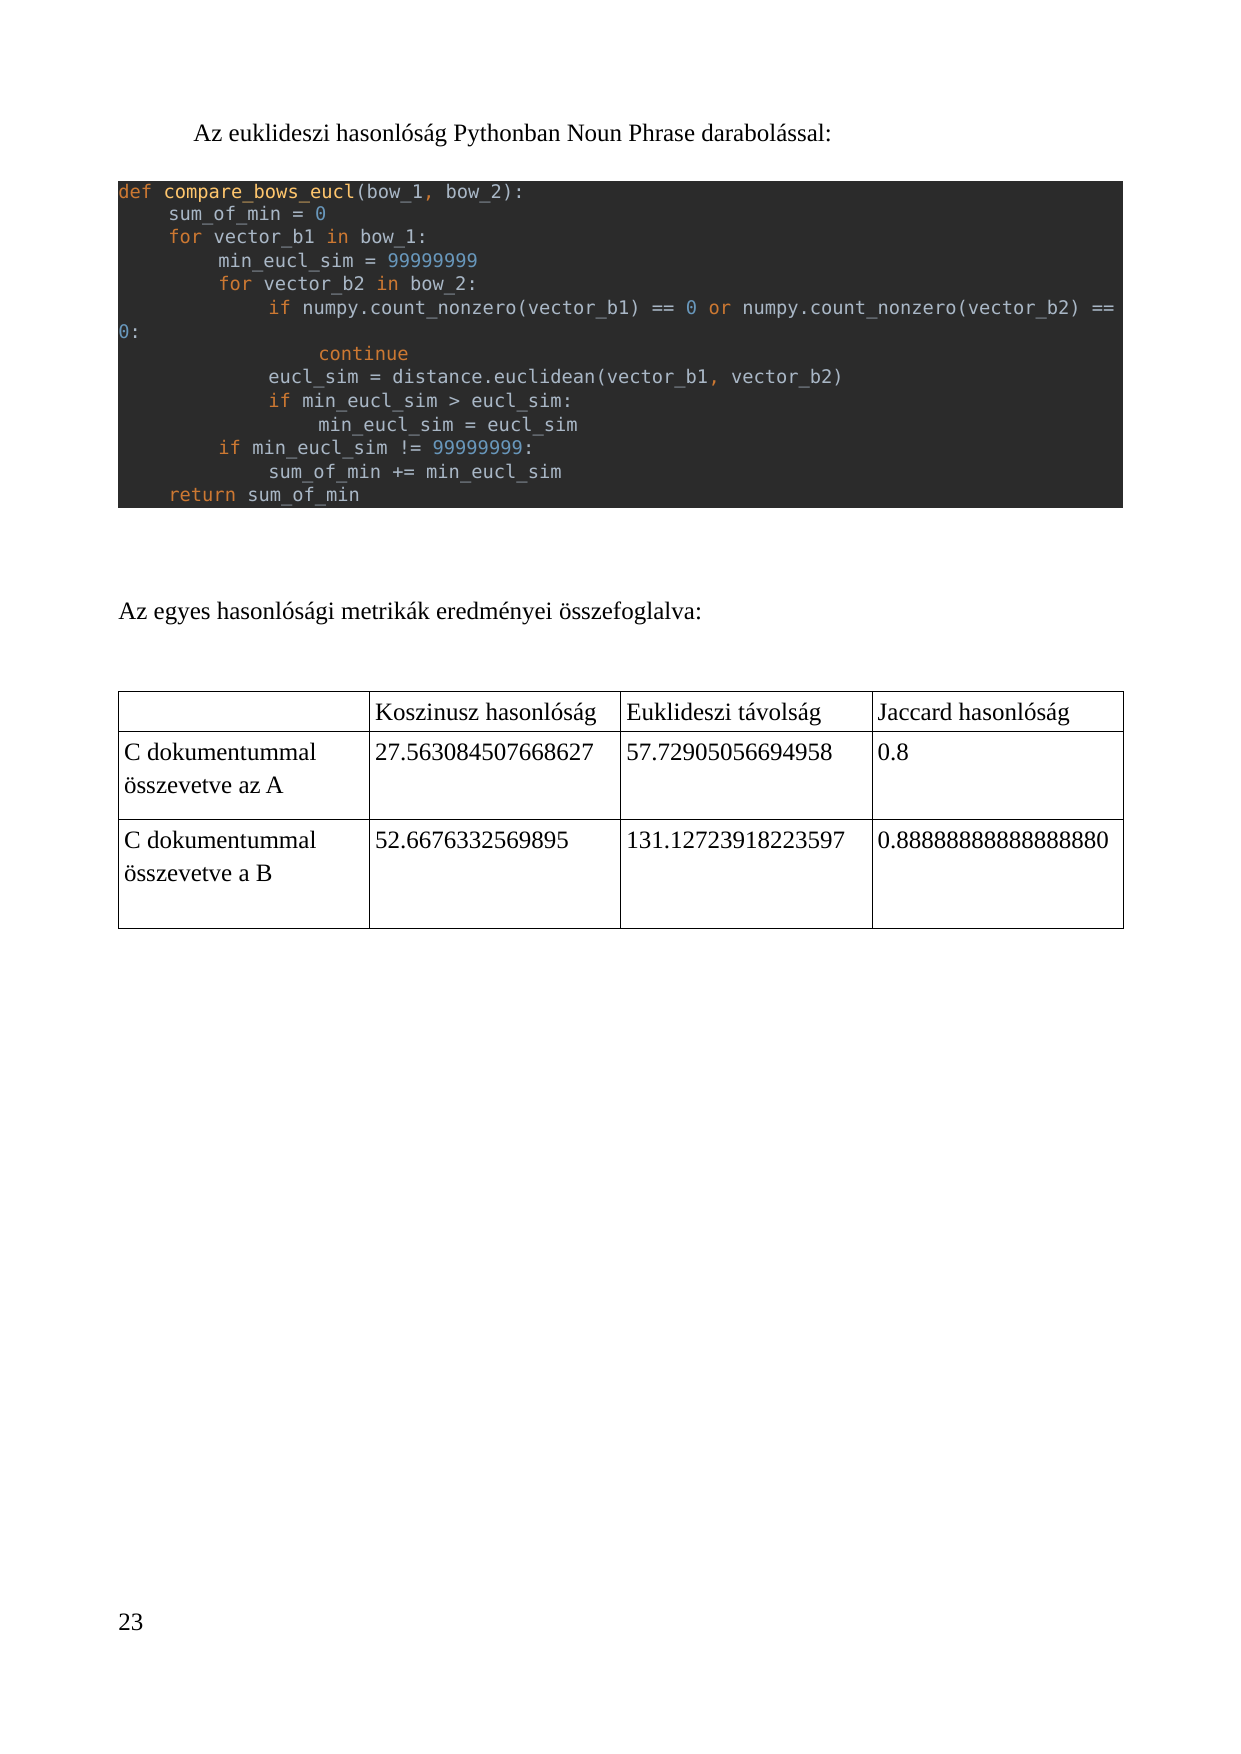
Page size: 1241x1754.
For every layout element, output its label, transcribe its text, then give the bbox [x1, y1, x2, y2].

table_header Euklideszi távolság [621, 692, 872, 731]
text sum_of_min += min_eucl_sim [118, 461, 1123, 484]
text min_eucl_sim = 99999999 [118, 250, 1123, 273]
table_cell 57.72905056694958 [621, 732, 872, 819]
text if min_eucl_sim > eucl_sim: [118, 390, 1123, 413]
table_cell 0.88888888888888880 [873, 820, 1123, 928]
table_header Jaccard hasonlóság [873, 692, 1123, 731]
text for vector_b1 in bow_1: [118, 226, 1123, 250]
text eucl_sim = distance.euclidean(vector_b1, vector_b2) [118, 366, 1123, 390]
text Az euklideszi hasonlóság Pythonban Noun Phrase darabolással: [118, 118, 1123, 147]
text return sum_of_min [118, 484, 1123, 508]
table_cell 131.12723918223597 [621, 820, 872, 928]
text min_eucl_sim = eucl_sim [118, 413, 1123, 437]
text continue [118, 343, 1123, 366]
text sum_of_min = 0 [118, 202, 1123, 226]
table_cell 52.6676332569895 [370, 820, 620, 928]
text def compare_bows_eucl(bow_1, bow_2): [118, 181, 1123, 202]
text if min_eucl_sim != 99999999: [118, 437, 1123, 461]
table_cell 27.563084507668627 [370, 732, 620, 819]
table_header [119, 692, 369, 731]
text for vector_b2 in bow_2: [118, 273, 1123, 297]
table_cell C dokumentummal összevetve az A [119, 732, 369, 819]
text Az egyes hasonlósági metrikák eredményei összefoglalva: [118, 596, 1123, 624]
table_cell 0.8 [873, 732, 1123, 819]
table_cell C dokumentummal összevetve a B [119, 820, 369, 928]
table_header Koszinusz hasonlóság [370, 692, 620, 731]
text if numpy.count_nonzero(vector_b1) == 0 or numpy.count_nonzero(vector_b2) == 0: [118, 297, 1123, 343]
